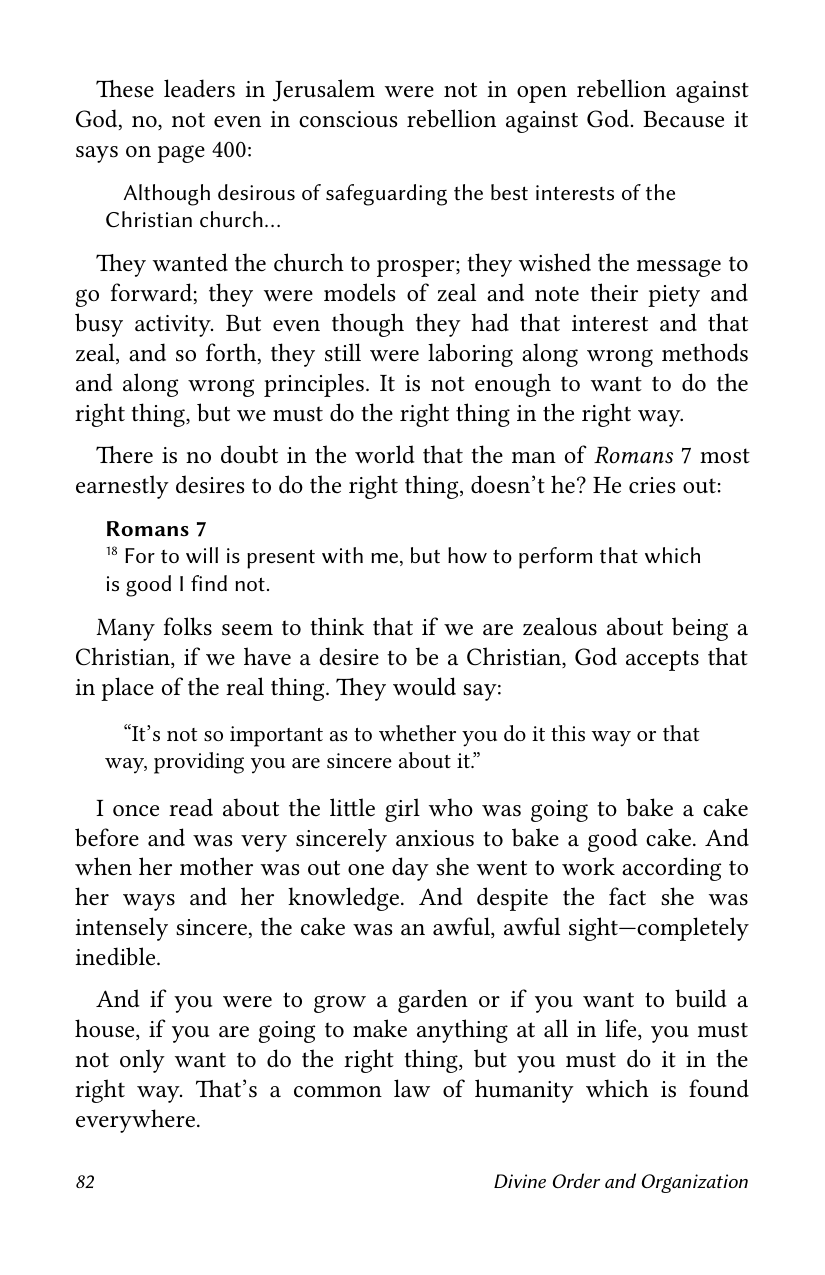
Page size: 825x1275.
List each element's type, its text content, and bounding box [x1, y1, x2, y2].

text I once read about the little girl who was going to bake a cake before and was very sincerely anxious to bake a good cake. And when her mother was out one day she went to work according to her ways and her knowledge. And despite the fact she was intensely sincere, the cake was an awful, awful sight—completely inedible. [75, 794, 750, 972]
text They wanted the church to prosper; they wished the message to go forward; they were models of zeal and note their piety and busy activity. But even though they had that interest and that zeal, and so forth, they still were laboring along wrong methods and along wrong principles. It is not enough to want to do the right thing, but we must do the right thing in the right way. [75, 249, 750, 427]
text 18 For to will is present with me, but how to perform that which is good I find not. [105, 543, 720, 597]
text Many folks seem to think that if we are zealous about being a Christian, if we have a desire to be a Christian, God accepts that in place of the real thing. They would say: [75, 613, 750, 701]
text Although desirous of safeguarding the best interests of the Christian church... [105, 180, 720, 233]
text “It’s not so important as to whether you do it this way or that way, providing you are sincere about it.” [105, 721, 720, 774]
text And if you were to grow a garden or if you want to build a house, if you are going to make anything at all in life, you must not only want to do the right thing, but you must do it in the right way. That’s a common law of humanity which is found everywhere. [75, 985, 750, 1133]
text There is no doubt in the world that the man of Romans 7 most earnestly desires to do the right thing, doesn’t he? He cries out: [75, 441, 750, 499]
text These leaders in Jerusalem were not in open rebellion against God, no, not even in conscious rebellion against God. Because it says on page 400: [75, 75, 750, 163]
text Romans 7 [105, 516, 750, 542]
